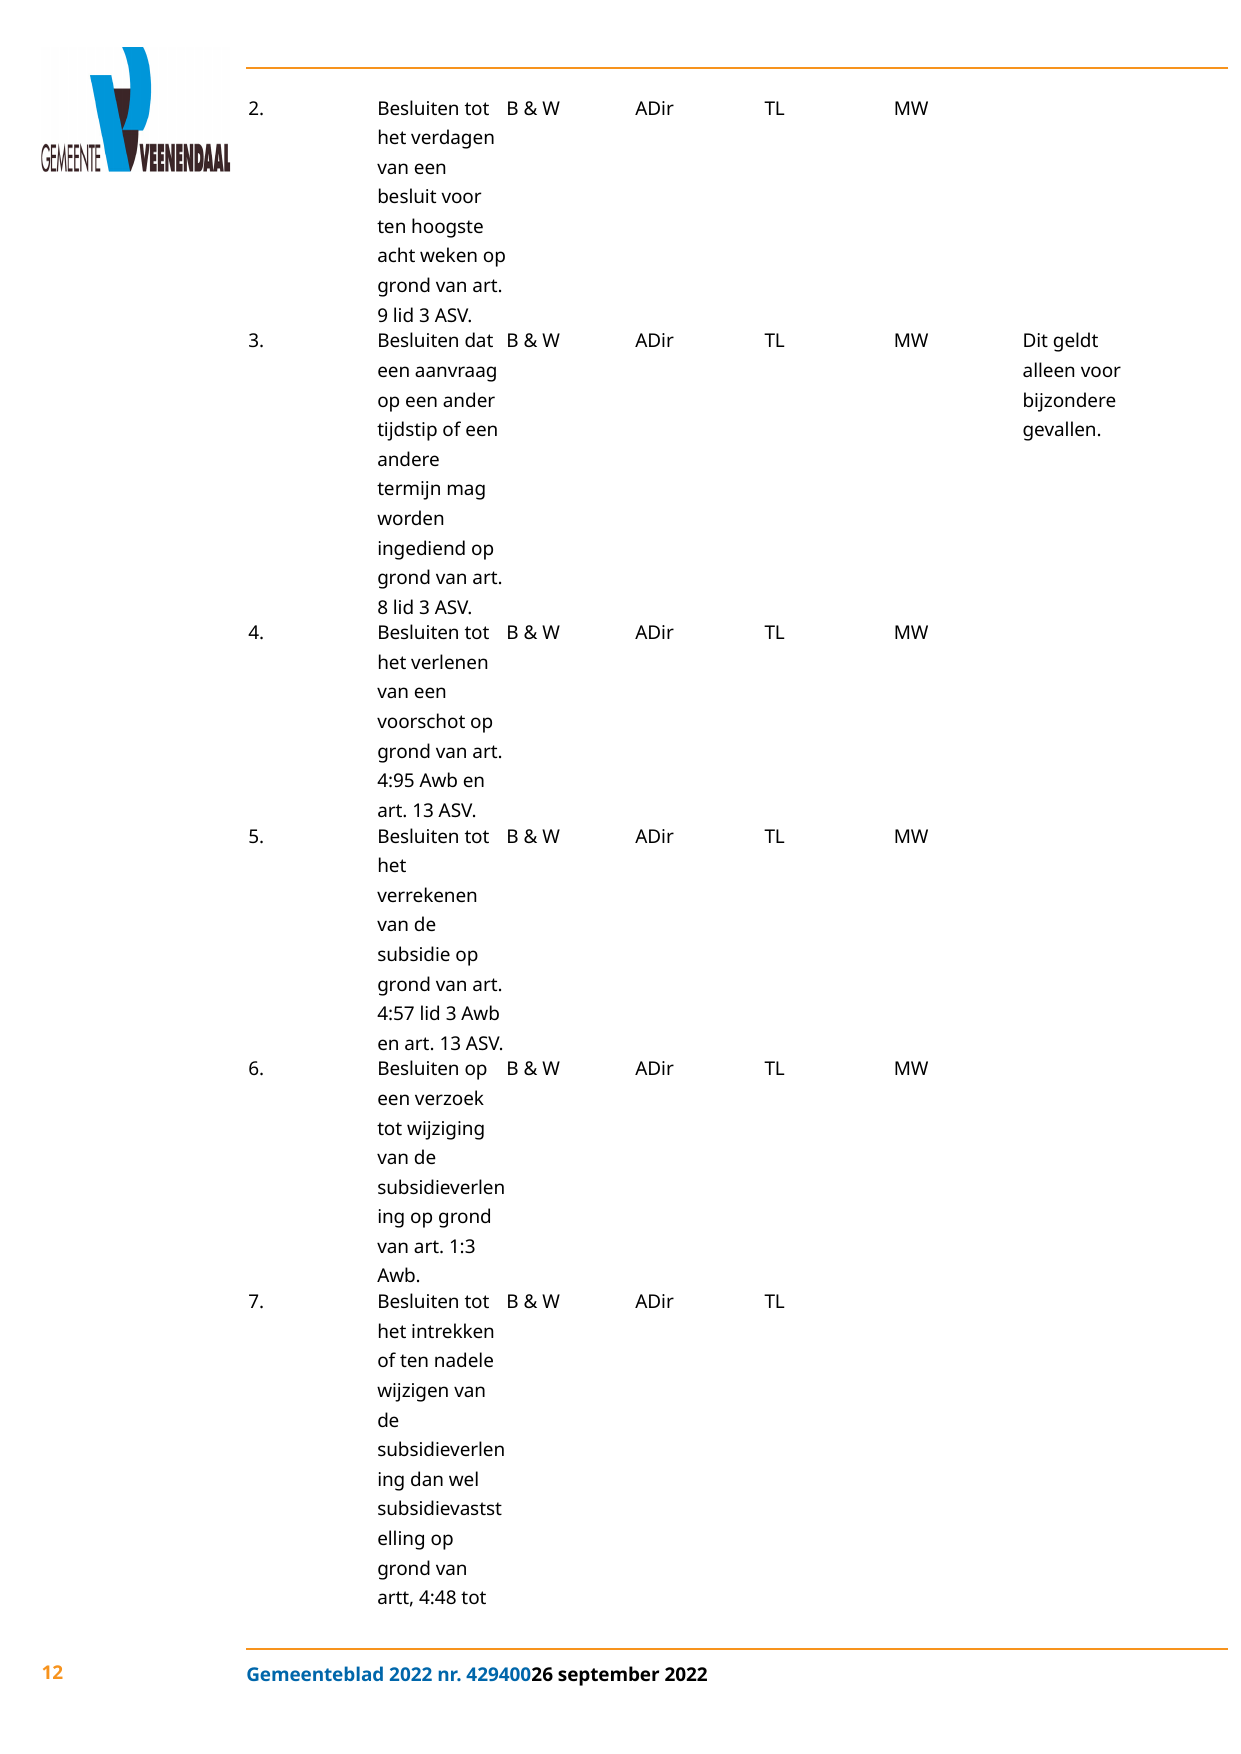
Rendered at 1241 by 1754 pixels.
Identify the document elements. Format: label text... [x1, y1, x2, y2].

table_cell MW [894, 328, 1022, 619]
table_cell B & W [506, 95, 635, 328]
table_cell TL [764, 95, 893, 328]
table_cell Besluiten tot het verlenen van een voorschot op grond van art. 4:95 Awb en art. 13 ASV. [377, 620, 506, 823]
table_cell [1023, 95, 1152, 328]
table_cell TL [764, 1289, 893, 1610]
table_cell Besluiten tot het intrekken of ten nadele wijzigen van de subsidieverlening dan wel subsidievaststelling op grond van artt, 4:48 tot [377, 1289, 506, 1610]
table_cell [248, 620, 377, 823]
table_cell MW [894, 620, 1022, 823]
table_cell [894, 1289, 1022, 1610]
table_cell [1023, 620, 1152, 823]
table_cell Besluiten op een verzoek tot wijziging van de subsidieverlening op grond van art. 1:3 Awb. [377, 1056, 506, 1288]
table_cell ADir [635, 823, 764, 1056]
table_cell MW [894, 823, 1022, 1056]
table_cell Dit geldt alleen voor bijzondere gevallen. [1023, 328, 1152, 619]
table_cell B & W [506, 823, 635, 1056]
table_cell [248, 1289, 377, 1610]
table_cell [248, 328, 377, 619]
table_cell ADir [635, 1289, 764, 1610]
table_cell Besluiten tot het verrekenen van de subsidie op grond van art. 4:57 lid 3 Awb en art. 13 ASV. [377, 823, 506, 1056]
table_cell [248, 95, 377, 328]
table_cell ADir [635, 620, 764, 823]
table_cell ADir [635, 1056, 764, 1288]
table_cell B & W [506, 1056, 635, 1288]
table_cell [1023, 1056, 1152, 1288]
table_cell B & W [506, 328, 635, 619]
table_cell B & W [506, 1289, 635, 1610]
table_cell Besluiten tot het verdagen van een besluit voor ten hoogste acht weken op grond van art. 9 lid 3 ASV. [377, 95, 506, 328]
picture [123, 47, 231, 172]
table_cell TL [764, 328, 893, 619]
table_cell TL [764, 823, 893, 1056]
table_cell MW [894, 1056, 1022, 1288]
table_cell B & W [506, 620, 635, 823]
table_cell Besluiten dat een aanvraag op een ander tijdstip of een andere termijn mag worden ingediend op grond van art. 8 lid 3 ASV. [377, 328, 506, 619]
table_cell TL [764, 1056, 893, 1288]
table_cell ADir [635, 95, 764, 328]
table_cell [1023, 1289, 1152, 1610]
picture [41, 47, 130, 172]
table_cell ADir [635, 328, 764, 619]
table_cell MW [894, 95, 1022, 328]
table_cell [248, 1056, 377, 1288]
table_cell [1023, 823, 1152, 1056]
table_cell [248, 823, 377, 1056]
table_cell TL [764, 620, 893, 823]
